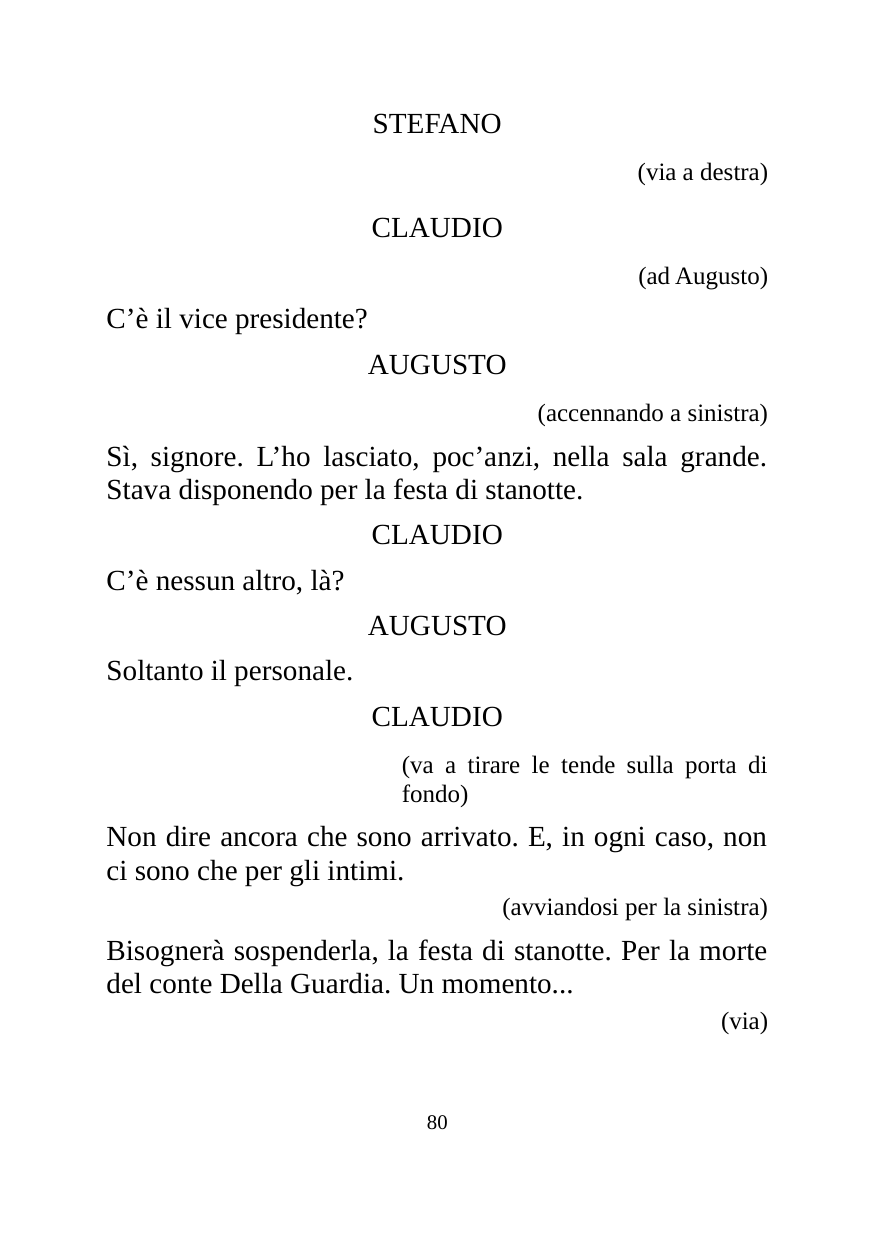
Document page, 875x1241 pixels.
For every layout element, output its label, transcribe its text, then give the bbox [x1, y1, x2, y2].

text Soltanto il personale. [106, 653, 768, 687]
text Non dire ancora che sono arrivato. E, in ogni caso, non ci sono che per gli intimi. [106, 819, 768, 886]
text Bisognerà sospenderla, la festa di stanotte. Per la morte del conte Della Guardia. Un momento... [106, 933, 768, 1000]
text (va a tirare le tende sulla porta di fondo) [402, 750, 768, 807]
text C’è il vice presidente? [106, 302, 768, 335]
text (via) [106, 1006, 768, 1034]
text STEFANO [106, 106, 768, 140]
text C’è nessun altro, là? [106, 563, 768, 596]
text AUGUSTO [106, 608, 768, 642]
text (ad Augusto) [106, 261, 768, 290]
text CLAUDIO [106, 699, 768, 732]
text (avviandosi per la sinistra) [106, 892, 768, 921]
text AUGUSTO [106, 347, 768, 380]
text (accennando a sinistra) [106, 398, 768, 427]
text Sì, signore. L’ho lasciato, poc’anzi, nella sala grande. Stava disponendo per la festa di stanotte. [106, 439, 768, 506]
text CLAUDIO [106, 210, 768, 243]
text (via a destra) [106, 157, 768, 186]
text CLAUDIO [106, 517, 768, 551]
